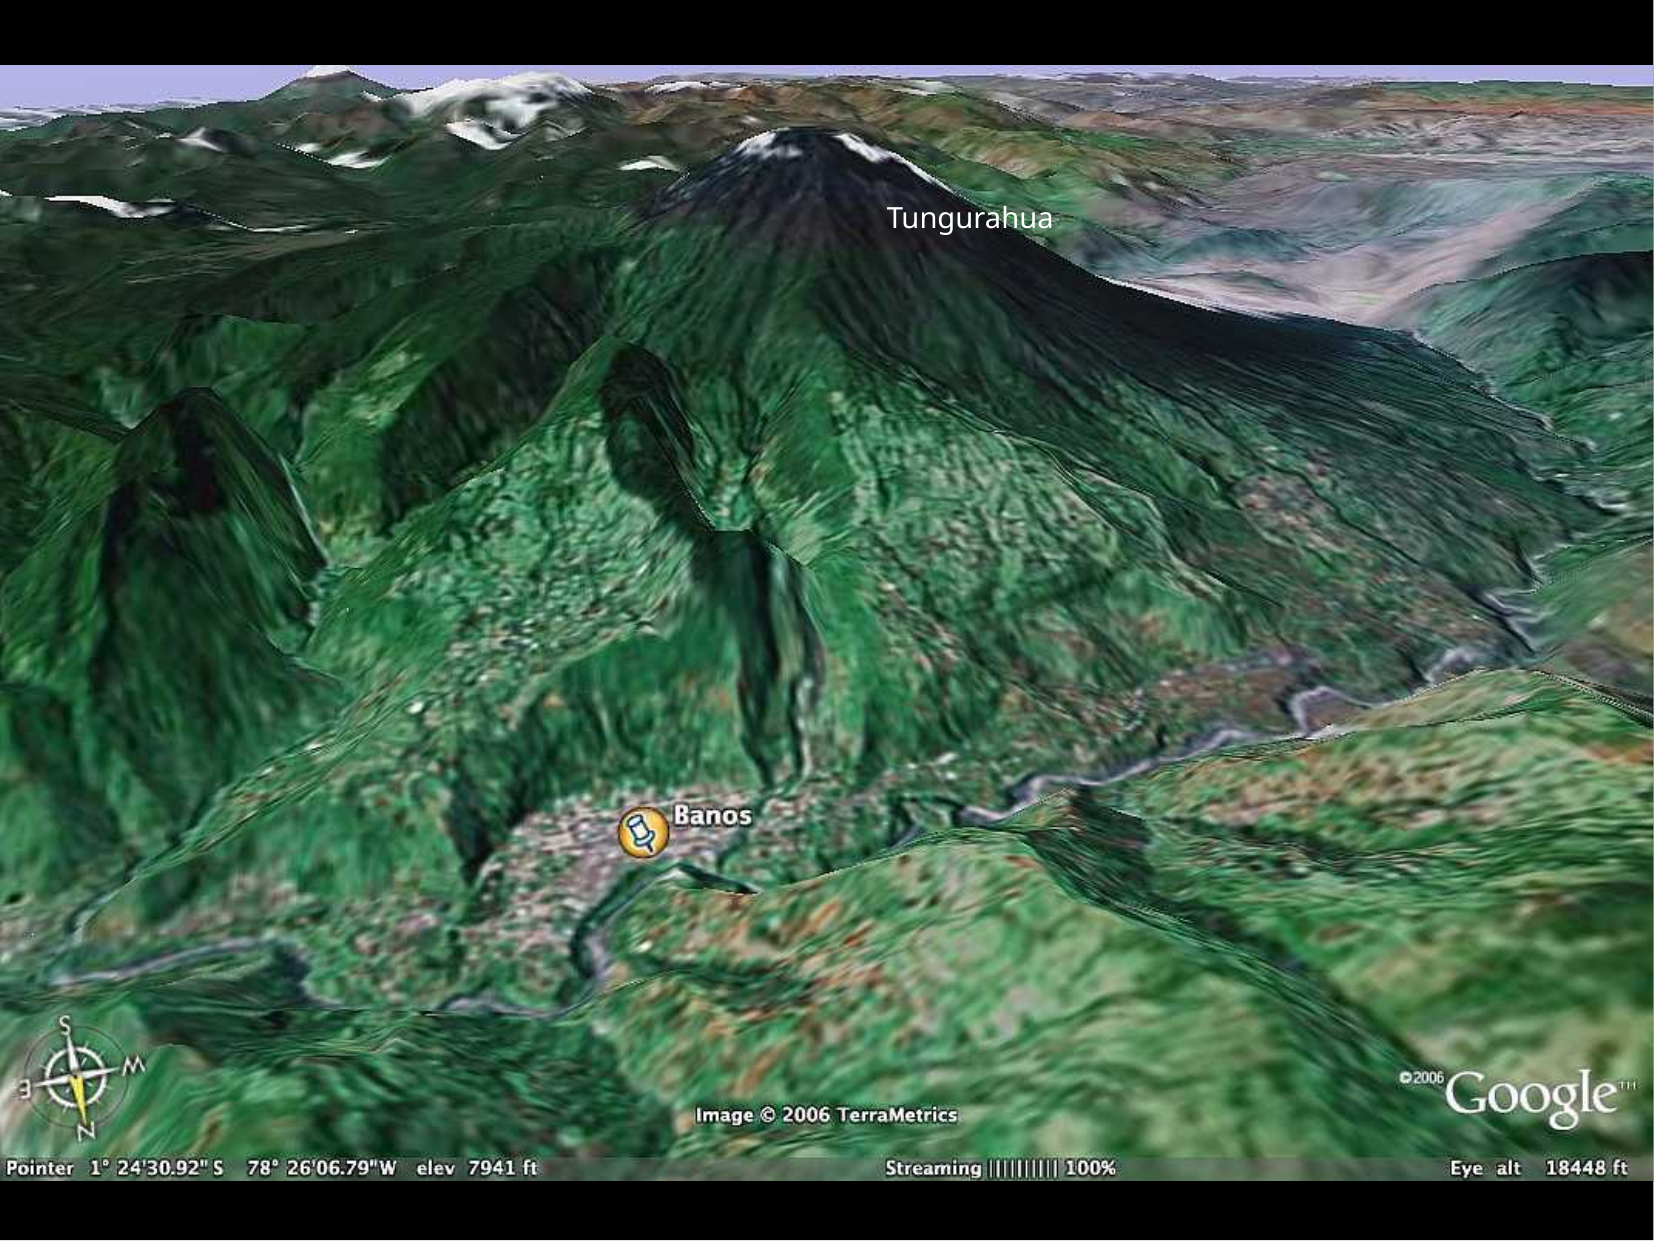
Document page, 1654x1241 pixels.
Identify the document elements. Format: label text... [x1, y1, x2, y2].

text_box [0, 0, 1654, 65]
text_box Tungurahua [872, 190, 1058, 238]
text_box [0, 1181, 1654, 1241]
picture [0, 65, 1654, 1181]
